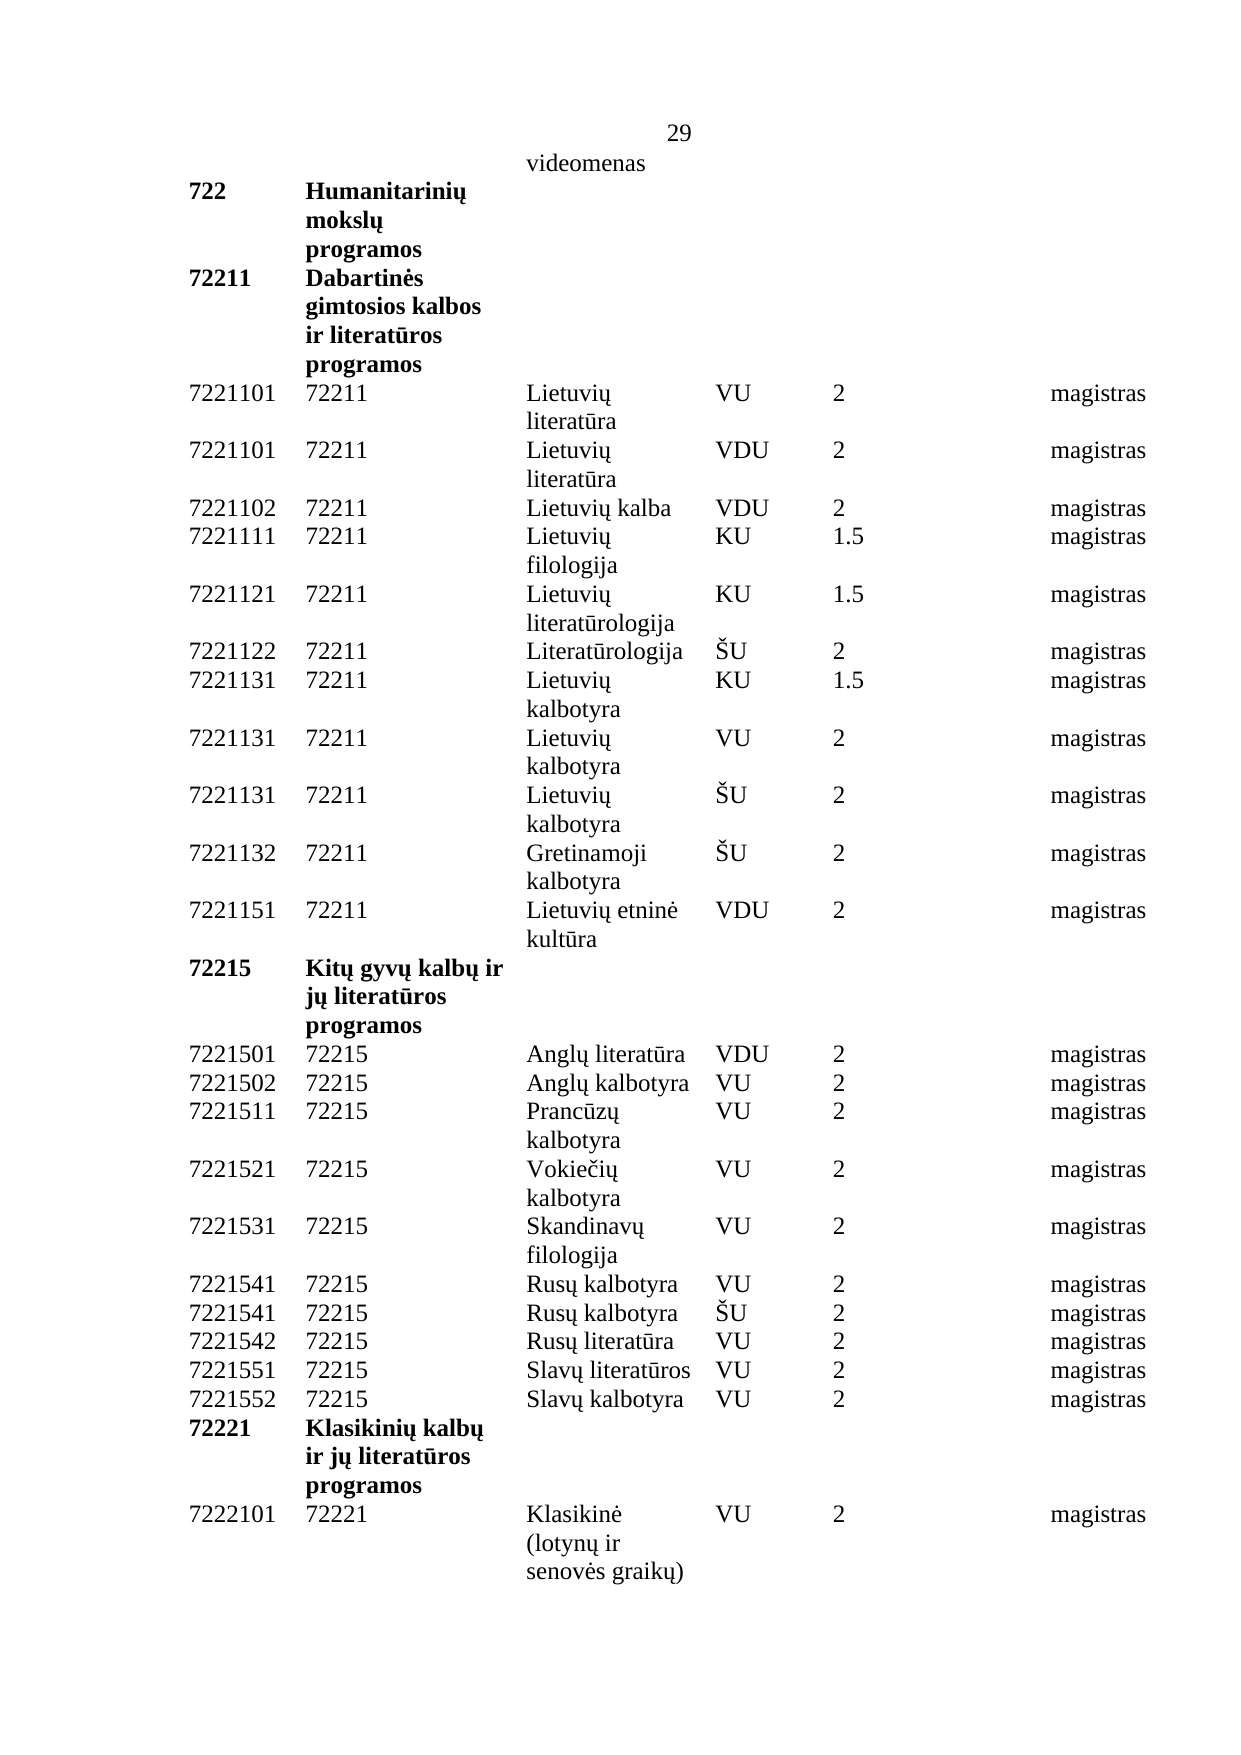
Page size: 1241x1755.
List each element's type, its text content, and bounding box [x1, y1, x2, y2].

table_cell 7222101 [177, 1499, 294, 1585]
table_cell [902, 435, 973, 493]
table_cell 7221501 [177, 1039, 294, 1068]
table_cell Lietuvių filologija [515, 521, 704, 579]
table_cell Lietuvių literatūra [515, 378, 704, 435]
table_cell Lietuvių etninė kultūra [515, 895, 704, 953]
table_cell [515, 176, 704, 263]
table_cell [1202, 176, 1207, 263]
table_cell 2 [821, 838, 902, 895]
table_cell [1202, 579, 1207, 636]
table_cell [902, 723, 973, 780]
table_cell 2 [821, 378, 902, 435]
table_cell magistras [1039, 1211, 1197, 1269]
table_cell [1202, 148, 1207, 176]
table_cell 72215 [294, 1298, 515, 1326]
table_cell [902, 665, 973, 723]
table_cell [973, 148, 1039, 176]
table_cell [1039, 176, 1197, 263]
table_cell [902, 579, 973, 636]
table_cell 1.5 [821, 521, 902, 579]
table_cell 72215 [177, 953, 294, 1039]
table_cell [902, 1039, 973, 1068]
table_cell [704, 263, 821, 378]
table_cell [1197, 1096, 1202, 1154]
table_cell 2 [821, 1298, 902, 1326]
table_cell 72221 [177, 1413, 294, 1499]
table_cell magistras [1039, 1039, 1197, 1068]
table_cell Slavų kalbotyra [515, 1384, 704, 1413]
table_cell magistras [1039, 1384, 1197, 1413]
table_cell magistras [1039, 1355, 1197, 1384]
table_cell VU [704, 1384, 821, 1413]
table_cell [973, 579, 1039, 636]
table_cell Vokiečių kalbotyra [515, 1154, 704, 1211]
table_cell [704, 176, 821, 263]
table_cell [1202, 1154, 1207, 1211]
table_cell 1.5 [821, 665, 902, 723]
table_cell 722 [177, 176, 294, 263]
table_cell VU [704, 1499, 821, 1585]
table_cell 7221132 [177, 838, 294, 895]
table_cell 72215 [294, 1384, 515, 1413]
table_cell Klasikinė (lotynų ir senovės graikų) [515, 1499, 704, 1585]
table_cell [821, 148, 902, 176]
table_cell 72221 [294, 1499, 515, 1585]
table_cell [902, 780, 973, 838]
table_cell VDU [704, 1039, 821, 1068]
table_cell 7221541 [177, 1269, 294, 1298]
table_cell magistras [1039, 780, 1197, 838]
table_cell magistras [1039, 1068, 1197, 1096]
table_cell [515, 953, 704, 1039]
table_cell [1202, 1326, 1207, 1355]
table_cell [1197, 1068, 1202, 1096]
table_cell [1202, 521, 1207, 579]
table_cell [973, 665, 1039, 723]
table_cell Klasikinių kalbų ir jų literatūros programos [294, 1413, 515, 1499]
table_cell 72211 [294, 838, 515, 895]
table_cell Gretinamoji kalbotyra [515, 838, 704, 895]
table_cell [973, 723, 1039, 780]
table_cell [973, 1211, 1039, 1269]
table_cell 72215 [294, 1211, 515, 1269]
table_cell Rusų kalbotyra [515, 1298, 704, 1326]
table_cell VDU [704, 493, 821, 521]
table_cell 2 [821, 435, 902, 493]
table_cell [1202, 1499, 1207, 1585]
table_cell 2 [821, 493, 902, 521]
table_cell 72211 [294, 521, 515, 579]
table_cell Anglų literatūra [515, 1039, 704, 1068]
table_cell [1197, 1154, 1202, 1211]
table_cell [973, 953, 1039, 1039]
table_cell magistras [1039, 838, 1197, 895]
table_cell 2 [821, 1068, 902, 1096]
table_cell VDU [704, 435, 821, 493]
table_cell Rusų literatūra [515, 1326, 704, 1355]
table_cell magistras [1039, 1326, 1197, 1355]
table_cell [902, 1384, 973, 1413]
table_cell [1202, 1413, 1207, 1499]
table_cell 7221502 [177, 1068, 294, 1096]
table_cell [1197, 493, 1202, 521]
table_cell VU [704, 1096, 821, 1154]
table_cell 7221531 [177, 1211, 294, 1269]
table_cell Lietuvių kalbotyra [515, 723, 704, 780]
table_cell [1202, 953, 1207, 1039]
table_cell [1202, 435, 1207, 493]
table_cell 72211 [294, 435, 515, 493]
table_cell [902, 521, 973, 579]
table_cell [821, 176, 902, 263]
table_cell magistras [1039, 435, 1197, 493]
table_cell Anglų kalbotyra [515, 1068, 704, 1096]
table_cell Skandinavų filologija [515, 1211, 704, 1269]
table_cell [1202, 895, 1207, 953]
table_cell [1202, 1096, 1207, 1154]
table_cell [1197, 263, 1202, 378]
table_cell magistras [1039, 1269, 1197, 1298]
table_cell [1197, 176, 1202, 263]
table_cell 7221151 [177, 895, 294, 953]
table_cell magistras [1039, 378, 1197, 435]
table_cell 7221521 [177, 1154, 294, 1211]
table_cell videomenas [515, 148, 704, 176]
table_cell [1202, 378, 1207, 435]
table_cell [973, 1039, 1039, 1068]
table_cell 2 [821, 895, 902, 953]
table_cell [1197, 780, 1202, 838]
table_cell 2 [821, 1154, 902, 1211]
table_cell 7221551 [177, 1355, 294, 1384]
table_cell [1202, 780, 1207, 838]
table_cell [1197, 435, 1202, 493]
table_cell [1197, 521, 1202, 579]
table_cell ŠU [704, 780, 821, 838]
table_cell 72211 [294, 579, 515, 636]
table_cell 72215 [294, 1355, 515, 1384]
table_cell [973, 1326, 1039, 1355]
table_cell VU [704, 1211, 821, 1269]
table_cell [1197, 1211, 1202, 1269]
table_cell [973, 1413, 1039, 1499]
table_cell KU [704, 579, 821, 636]
table_cell Dabartinės gimtosios kalbos ir literatūros programos [294, 263, 515, 378]
table_cell 72211 [294, 378, 515, 435]
table_cell 72215 [294, 1154, 515, 1211]
table_cell 72211 [294, 723, 515, 780]
table_cell [1197, 148, 1202, 176]
table_cell [704, 953, 821, 1039]
table_cell [1197, 838, 1202, 895]
table_cell magistras [1039, 1154, 1197, 1211]
table_cell 7221122 [177, 636, 294, 665]
table_cell [515, 263, 704, 378]
table_cell magistras [1039, 895, 1197, 953]
table_cell 7221542 [177, 1326, 294, 1355]
table_cell magistras [1039, 665, 1197, 723]
table_cell [1197, 1039, 1202, 1068]
table_cell [902, 1211, 973, 1269]
table_cell [1197, 1384, 1202, 1413]
table_cell Kitų gyvų kalbų ir jų literatūros programos [294, 953, 515, 1039]
table_cell 1.5 [821, 579, 902, 636]
table_cell [973, 521, 1039, 579]
table_cell [1202, 1068, 1207, 1096]
table_cell [1202, 1355, 1207, 1384]
table_cell 7221131 [177, 665, 294, 723]
table_cell [902, 953, 973, 1039]
table_cell 72211 [294, 665, 515, 723]
table_cell 2 [821, 723, 902, 780]
table_cell magistras [1039, 723, 1197, 780]
table_cell [1039, 263, 1197, 378]
table_cell [973, 1384, 1039, 1413]
table_cell 72215 [294, 1269, 515, 1298]
table_cell [1202, 838, 1207, 895]
table_cell [902, 1326, 973, 1355]
table_cell [973, 1154, 1039, 1211]
table_cell magistras [1039, 579, 1197, 636]
table_cell [1197, 378, 1202, 435]
table_cell magistras [1039, 493, 1197, 521]
table_cell [294, 148, 515, 176]
table_cell [1202, 1298, 1207, 1326]
table_cell 72215 [294, 1068, 515, 1096]
table_cell 72215 [294, 1039, 515, 1068]
table_cell [1197, 1298, 1202, 1326]
table_cell [902, 1355, 973, 1384]
table_cell VU [704, 1326, 821, 1355]
table_cell [821, 1413, 902, 1499]
table_cell [902, 838, 973, 895]
table_cell 72215 [294, 1326, 515, 1355]
table_cell Prancūzų kalbotyra [515, 1096, 704, 1154]
table_cell [902, 1269, 973, 1298]
table_cell [902, 493, 973, 521]
table_cell [1197, 1413, 1202, 1499]
table_cell [1039, 953, 1197, 1039]
table_cell Rusų kalbotyra [515, 1269, 704, 1298]
table_cell [973, 895, 1039, 953]
table_cell Lietuvių kalbotyra [515, 665, 704, 723]
table_cell magistras [1039, 1298, 1197, 1326]
table_cell KU [704, 665, 821, 723]
table_cell 72211 [294, 895, 515, 953]
table_cell 72211 [294, 636, 515, 665]
table_cell [902, 1096, 973, 1154]
table_cell 2 [821, 1499, 902, 1585]
table_cell [973, 1298, 1039, 1326]
table_cell Humanitarinių mokslų programos [294, 176, 515, 263]
table_cell 7221511 [177, 1096, 294, 1154]
table_cell [902, 1154, 973, 1211]
table_cell VDU [704, 895, 821, 953]
table_cell [1202, 1269, 1207, 1298]
table_cell [1202, 665, 1207, 723]
table_cell [821, 263, 902, 378]
table_cell 7221101 [177, 378, 294, 435]
table_cell Lietuvių kalbotyra [515, 780, 704, 838]
table_cell 7221101 [177, 435, 294, 493]
table_cell 2 [821, 780, 902, 838]
table_cell [973, 1096, 1039, 1154]
table_cell 2 [821, 1384, 902, 1413]
table_cell Lietuvių literatūrologija [515, 579, 704, 636]
table_cell 72211 [294, 780, 515, 838]
table_cell [973, 1068, 1039, 1096]
table_cell ŠU [704, 636, 821, 665]
table_cell [973, 1269, 1039, 1298]
table_cell [1202, 723, 1207, 780]
table_cell [1202, 263, 1207, 378]
table_cell 2 [821, 636, 902, 665]
table_cell [902, 1068, 973, 1096]
table_cell VU [704, 1068, 821, 1096]
table_cell [1197, 723, 1202, 780]
table_cell [973, 435, 1039, 493]
table_cell magistras [1039, 521, 1197, 579]
table_cell [1039, 148, 1197, 176]
table_cell [821, 953, 902, 1039]
table_cell [902, 1298, 973, 1326]
table_cell Lietuvių literatūra [515, 435, 704, 493]
table_cell [902, 1413, 973, 1499]
table_cell [1197, 579, 1202, 636]
table_cell Slavų literatūros [515, 1355, 704, 1384]
table_cell [973, 780, 1039, 838]
table_cell [973, 493, 1039, 521]
table_cell [902, 1499, 973, 1585]
table_cell [1197, 1269, 1202, 1298]
table_cell KU [704, 521, 821, 579]
table_cell [1197, 1499, 1202, 1585]
table_cell [973, 378, 1039, 435]
table_cell Lietuvių kalba [515, 493, 704, 521]
table_cell [973, 1355, 1039, 1384]
table_cell [902, 148, 973, 176]
table_cell 72215 [294, 1096, 515, 1154]
table_cell 7221552 [177, 1384, 294, 1413]
table_cell [1197, 636, 1202, 665]
table_cell magistras [1039, 1096, 1197, 1154]
table_cell 7221102 [177, 493, 294, 521]
table_cell [902, 378, 973, 435]
table_cell VU [704, 723, 821, 780]
table_cell [515, 1413, 704, 1499]
table_cell [1197, 1326, 1202, 1355]
table_cell 7221131 [177, 780, 294, 838]
table_cell ŠU [704, 838, 821, 895]
table_cell 7221121 [177, 579, 294, 636]
table_cell 2 [821, 1355, 902, 1384]
table_cell magistras [1039, 1499, 1197, 1585]
table_cell VU [704, 1269, 821, 1298]
table_cell [1202, 636, 1207, 665]
table_cell magistras [1039, 636, 1197, 665]
table_cell [902, 263, 973, 378]
table_cell [177, 148, 294, 176]
table_cell Literatūrologija [515, 636, 704, 665]
table_cell ŠU [704, 1298, 821, 1326]
table_cell 2 [821, 1326, 902, 1355]
table_cell 7221111 [177, 521, 294, 579]
table_cell 2 [821, 1269, 902, 1298]
table_cell [973, 176, 1039, 263]
table_cell [1039, 1413, 1197, 1499]
table_cell [1202, 493, 1207, 521]
table_cell VU [704, 378, 821, 435]
table_cell [902, 636, 973, 665]
table_cell 2 [821, 1096, 902, 1154]
table_cell 72211 [177, 263, 294, 378]
table_cell [704, 148, 821, 176]
table_cell [1197, 665, 1202, 723]
table_cell [902, 176, 973, 263]
table_cell [1197, 1355, 1202, 1384]
table_cell 7221541 [177, 1298, 294, 1326]
table_cell [1197, 895, 1202, 953]
table_cell 2 [821, 1211, 902, 1269]
table_cell 7221131 [177, 723, 294, 780]
table_cell [704, 1413, 821, 1499]
table_cell VU [704, 1355, 821, 1384]
table_cell [973, 263, 1039, 378]
table_cell [1202, 1384, 1207, 1413]
table_cell VU [704, 1154, 821, 1211]
table_cell [973, 1499, 1039, 1585]
table_cell 2 [821, 1039, 902, 1068]
table_cell [1197, 953, 1202, 1039]
table_cell [1202, 1039, 1207, 1068]
table_cell [973, 838, 1039, 895]
table_cell 72211 [294, 493, 515, 521]
table_cell [902, 895, 973, 953]
table_cell [1202, 1211, 1207, 1269]
table_cell [973, 636, 1039, 665]
